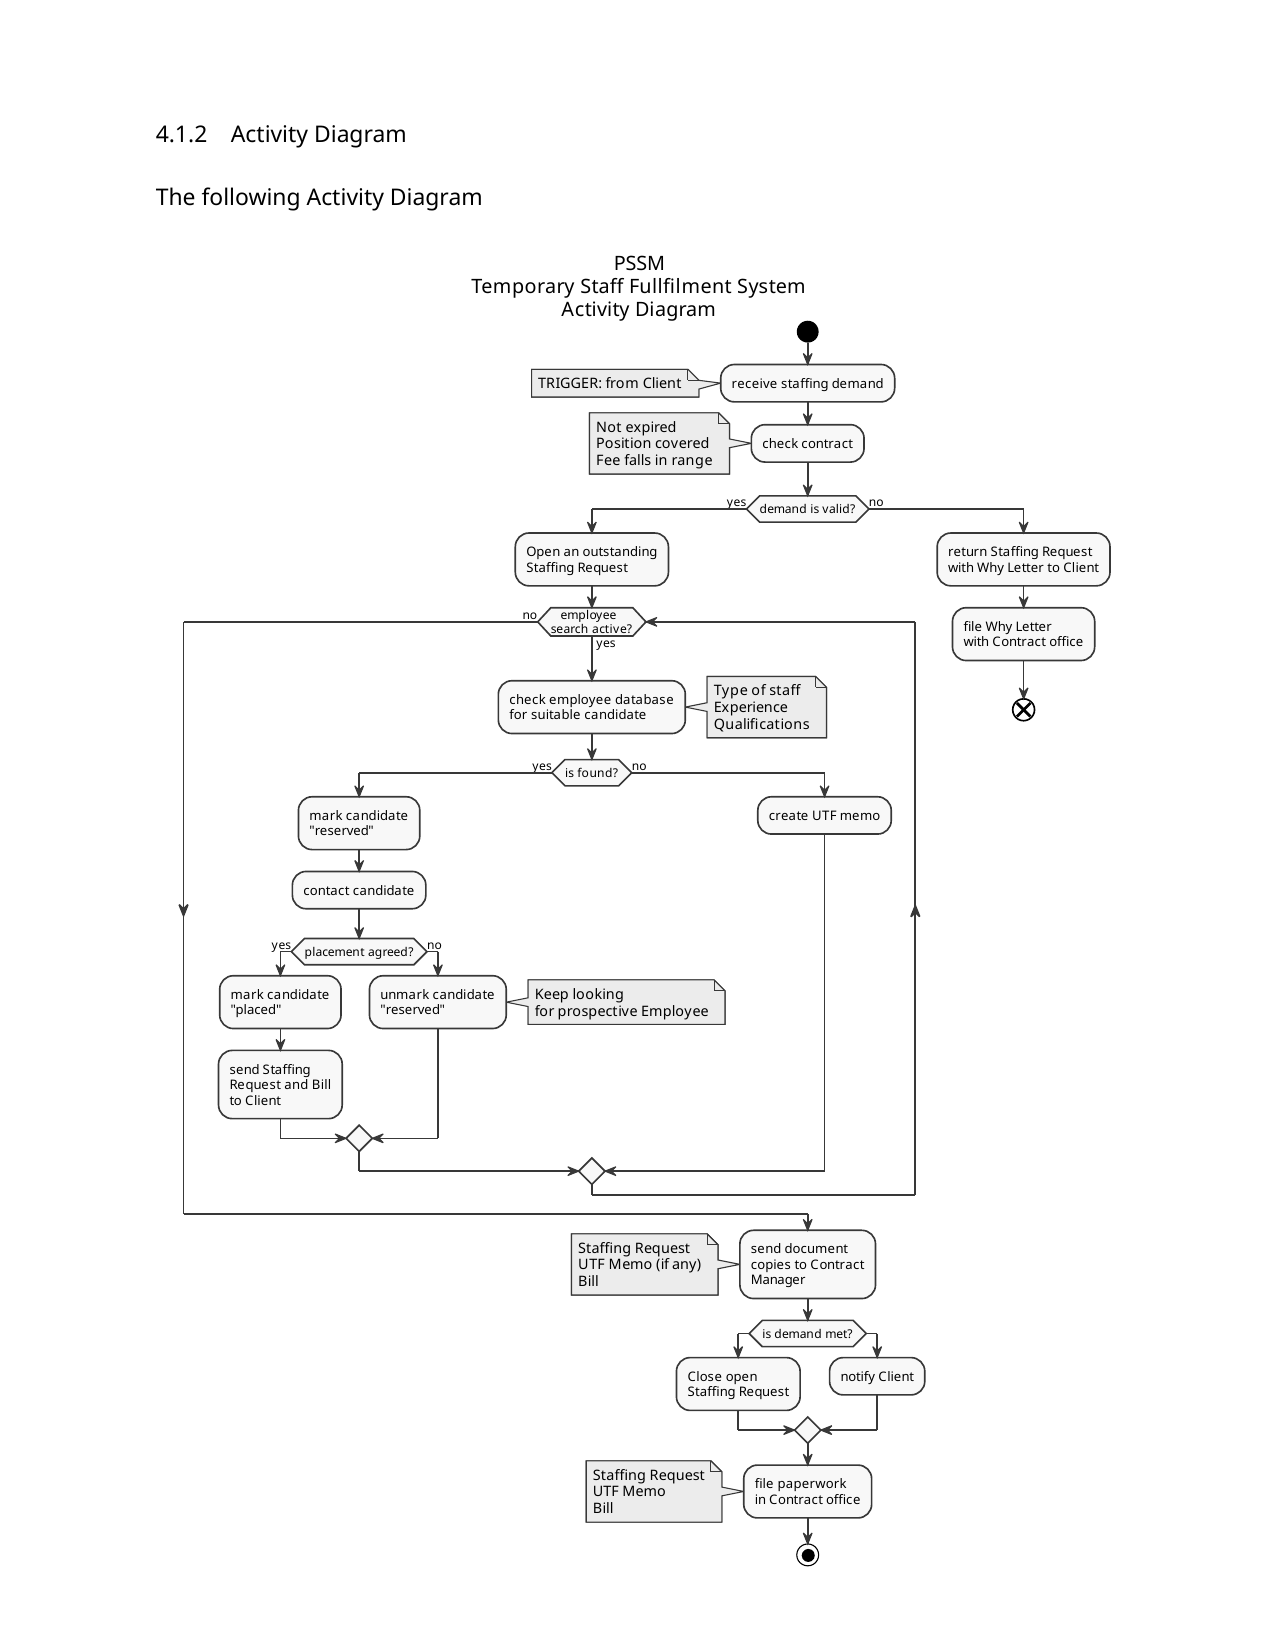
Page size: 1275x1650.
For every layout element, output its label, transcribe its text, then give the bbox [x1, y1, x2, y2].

text 4.1.2 Activity Diagram [118, 118, 1157, 149]
text The following Activity Diagram [118, 181, 1157, 212]
